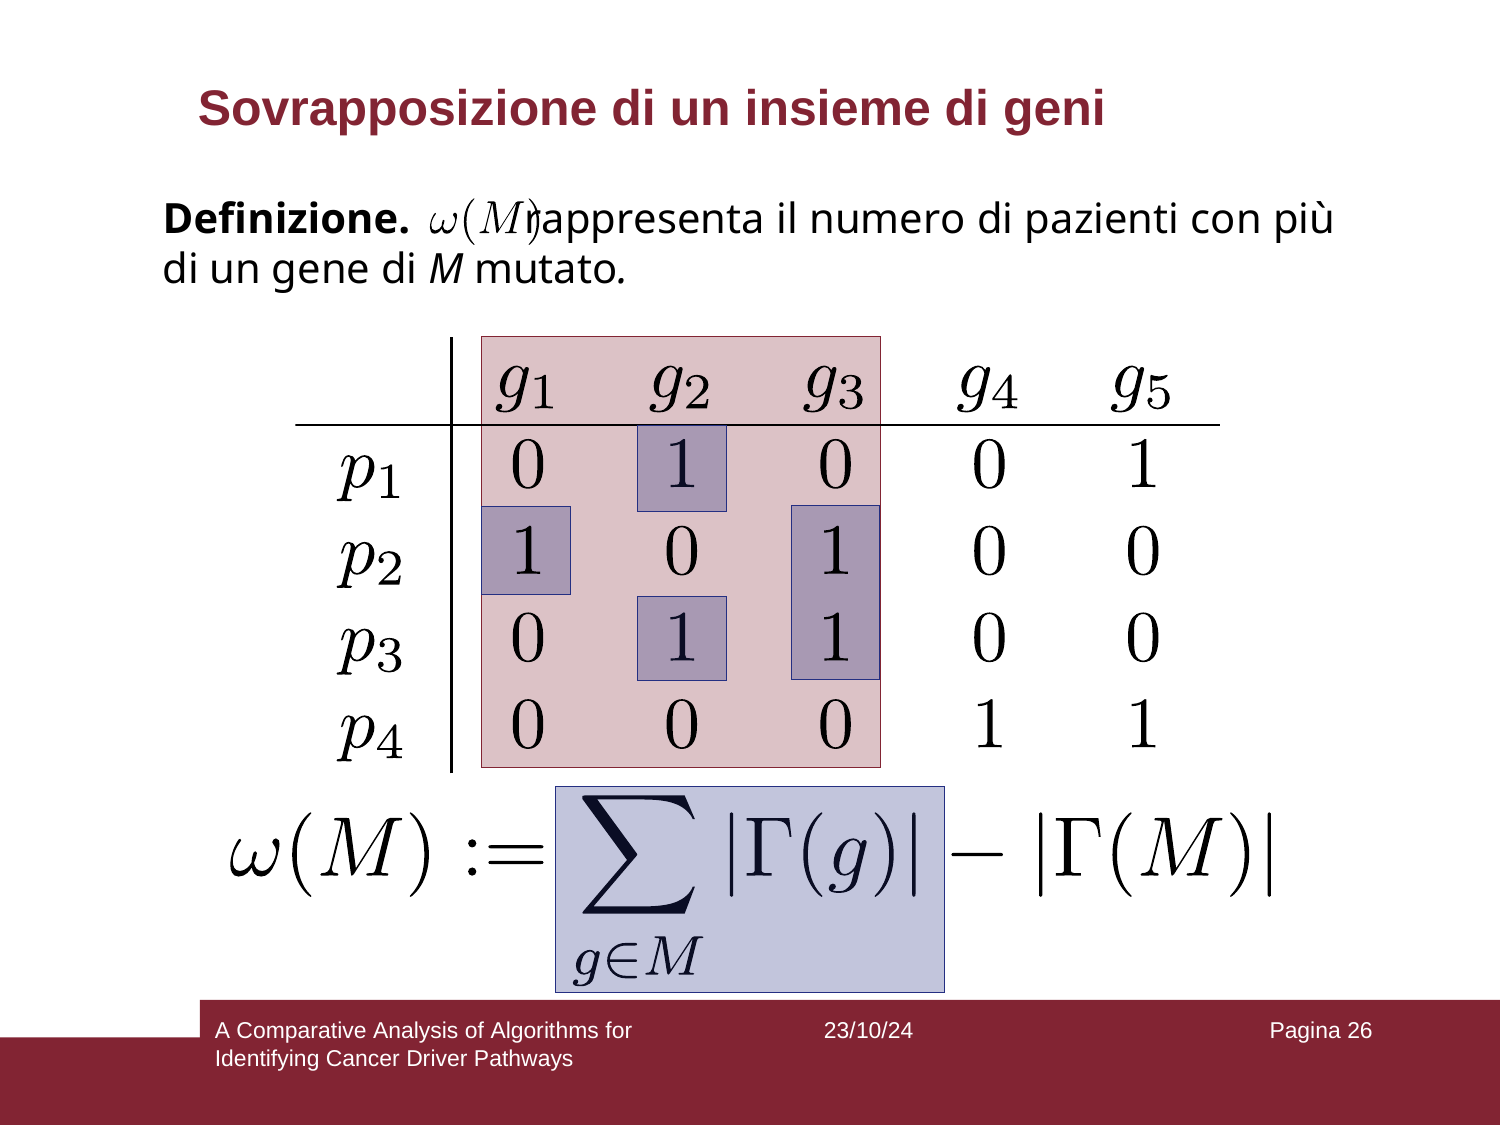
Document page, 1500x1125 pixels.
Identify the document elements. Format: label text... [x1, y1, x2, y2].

text_box A Comparative Analysis of Algorithms for Identifying Cancer Driver Pathways [199, 1008, 676, 1084]
picture [945, 795, 1271, 987]
picture [230, 795, 555, 987]
picture [429, 189, 548, 255]
text_box [637, 425, 727, 512]
text_box [637, 596, 727, 681]
text_box Pagina <number> [1074, 1008, 1388, 1084]
title Sovrapposizione di un insieme di geni [183, 67, 1400, 150]
text_box 23/10/24 [712, 1008, 1026, 1084]
text_box [555, 786, 945, 993]
picture [295, 350, 1241, 780]
text_box Definizione. rappresenta il numero di pazienti con più di un gene di M mutato. [147, 184, 1359, 350]
